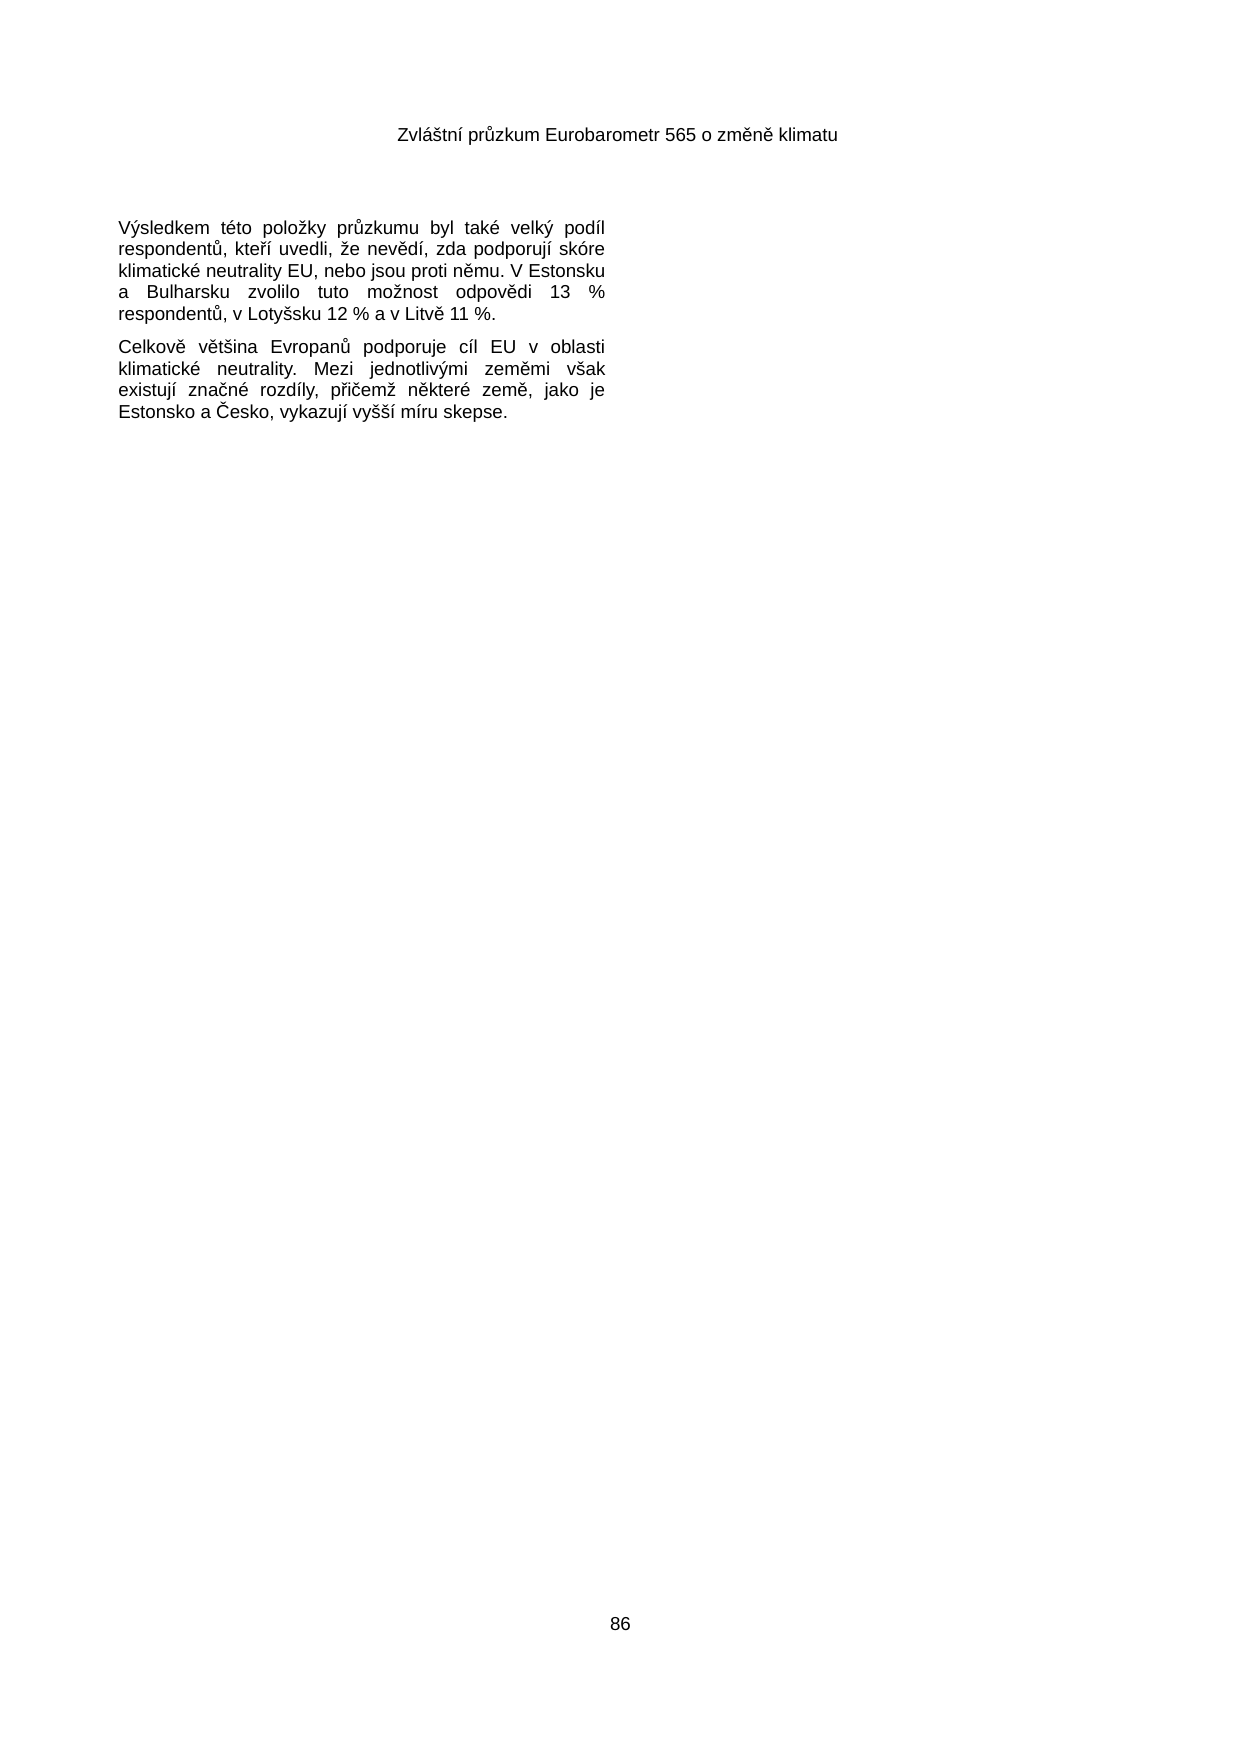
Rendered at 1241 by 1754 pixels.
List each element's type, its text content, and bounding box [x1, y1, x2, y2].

text Celkově většina Evropanů podporuje cíl EU v oblasti klimatické neutrality. Mezi jednotlivými zeměmi však existují značné rozdíly, přičemž některé země, jako je Estonsko a Česko, vykazují vyšší míru skepse. [118, 336, 605, 422]
text Výsledkem této položky průzkumu byl také velký podíl respondentů, kteří uvedli, že nevědí, zda podporují skóre klimatické neutrality EU, nebo jsou proti němu. V Estonsku a Bulharsku zvolilo tuto možnost odpovědi 13 % respondentů, v Lotyšsku 12 % a v Litvě 11 %. [118, 216, 605, 324]
